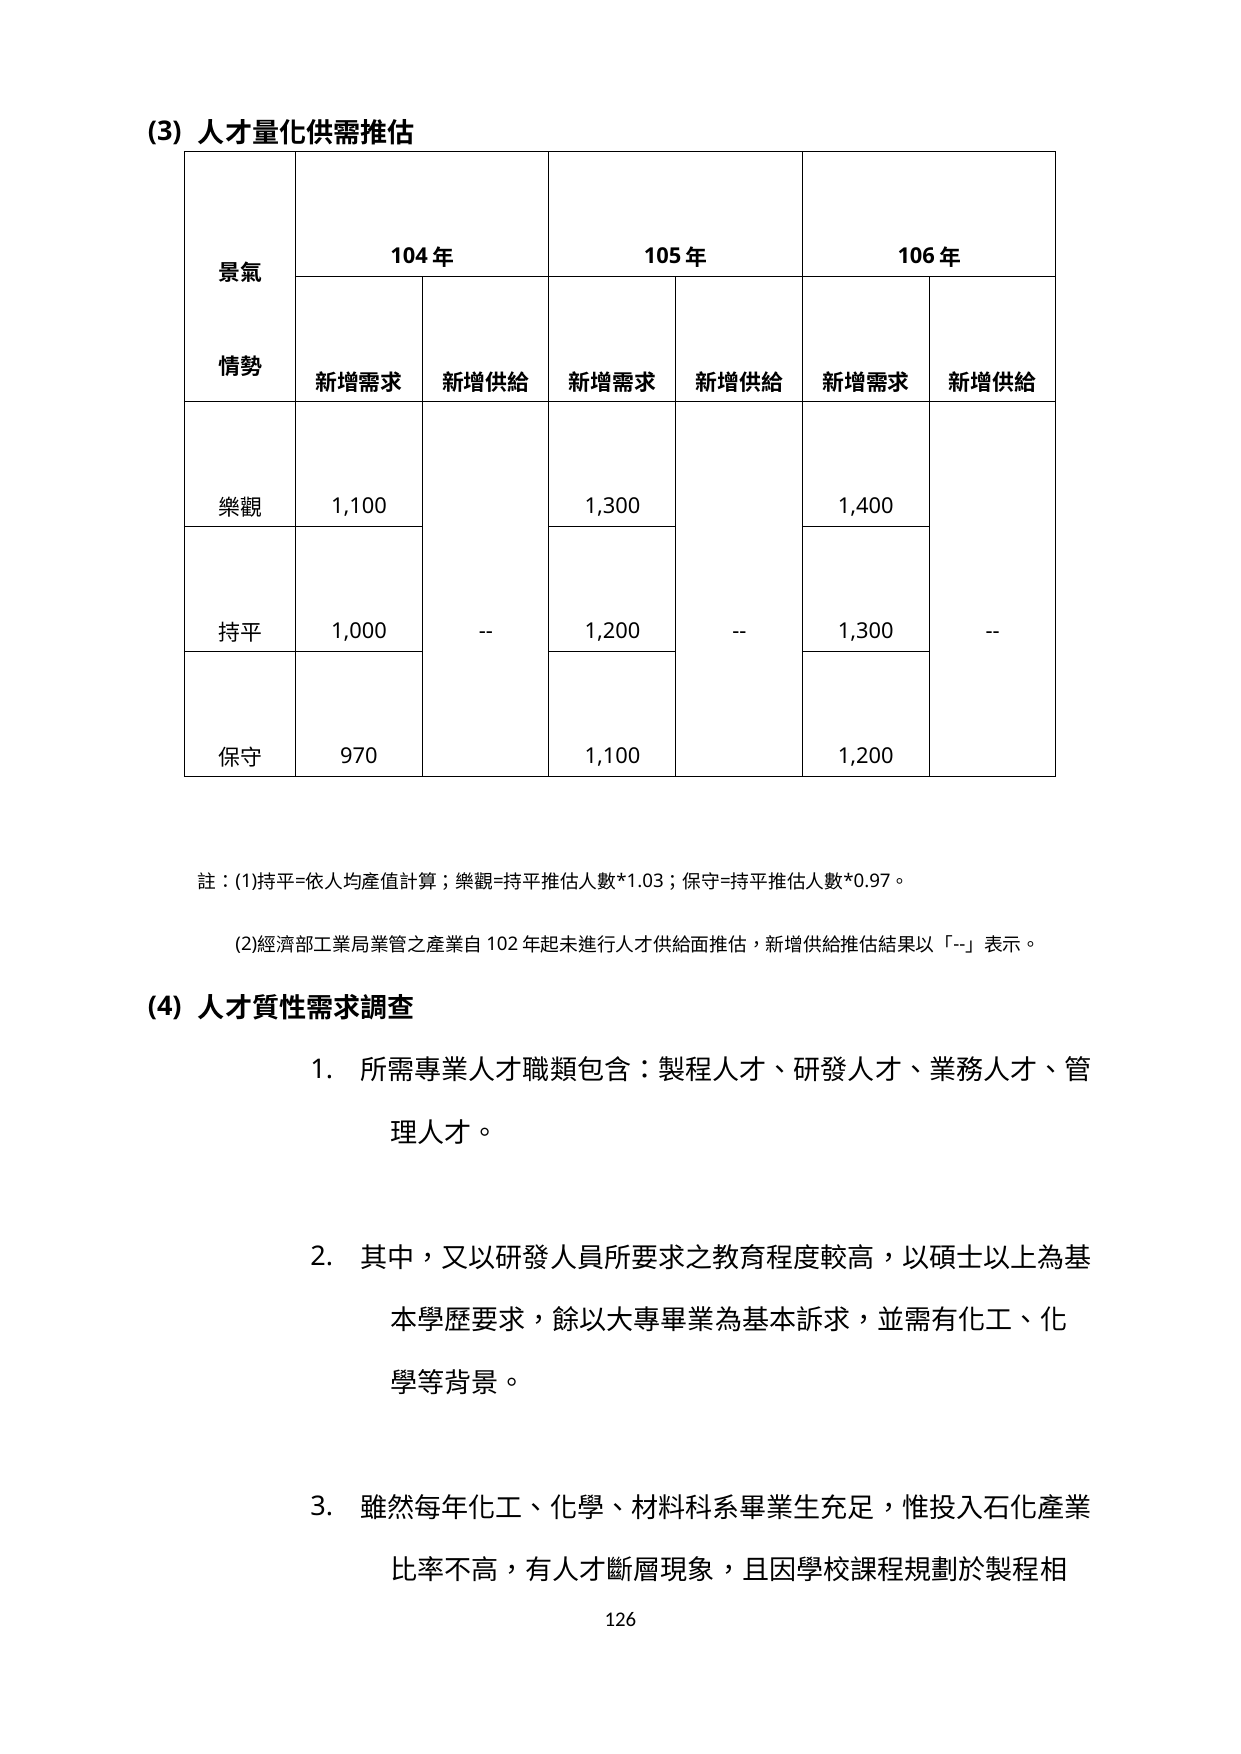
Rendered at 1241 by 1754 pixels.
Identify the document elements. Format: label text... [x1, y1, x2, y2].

table_cell 1,000 [296, 527, 422, 651]
text (2)經濟部工業局業管之產業自102年起未進行人才供給面推估，新增供給推估結果以「--」表示。 [198, 901, 1063, 964]
table_cell 新增供給 [423, 277, 548, 401]
table_header 105年 [549, 152, 802, 276]
table_cell 1,200 [803, 652, 929, 776]
table_header 106年 [803, 152, 1055, 276]
table_cell 樂觀 [185, 402, 295, 526]
table_cell 新增供給 [676, 277, 802, 401]
table_cell 新增需求 [296, 277, 422, 401]
table_cell 1,100 [296, 402, 422, 526]
table_cell 持平 [185, 527, 295, 651]
table_cell 1,200 [549, 527, 675, 651]
table_cell -- [423, 402, 548, 776]
table_cell 970 [296, 652, 422, 776]
table_cell 新增供給 [930, 277, 1055, 401]
list 其中，又以研發人員所要求之教育程度較高，以碩士以上為基本學歷要求，餘以大專畢業為基本訴求，並需有化工、化學等背景。 [310, 1214, 1092, 1401]
list 雖然每年化工、化學、材料科系畢業生充足，惟投入石化產業比率不高，有人才斷層現象，且因學校課程規劃於製程相 [310, 1464, 1092, 1589]
table_cell 1,100 [549, 652, 675, 776]
table_cell 1,300 [549, 402, 675, 526]
table_cell -- [930, 402, 1055, 776]
table_cell 新增需求 [549, 277, 675, 401]
table_header 104年 [296, 152, 548, 276]
list 所需專業人才職類包含：製程人才、研發人才、業務人才、管理人才。 [310, 1026, 1092, 1151]
list 人才質性需求調查 [148, 964, 1092, 1026]
table_cell 新增需求 [803, 277, 929, 401]
table_cell 保守 [185, 652, 295, 776]
table_header 景氣 情勢 [185, 152, 295, 401]
list 人才量化供需推估 [148, 89, 1092, 151]
text 註：(1)持平=依人均產值計算；樂觀=持平推估人數*1.03；保守=持平推估人數*0.97。 [198, 839, 1063, 901]
table_cell 1,300 [803, 527, 929, 651]
table_cell 1,400 [803, 402, 929, 526]
table_cell -- [676, 402, 802, 776]
